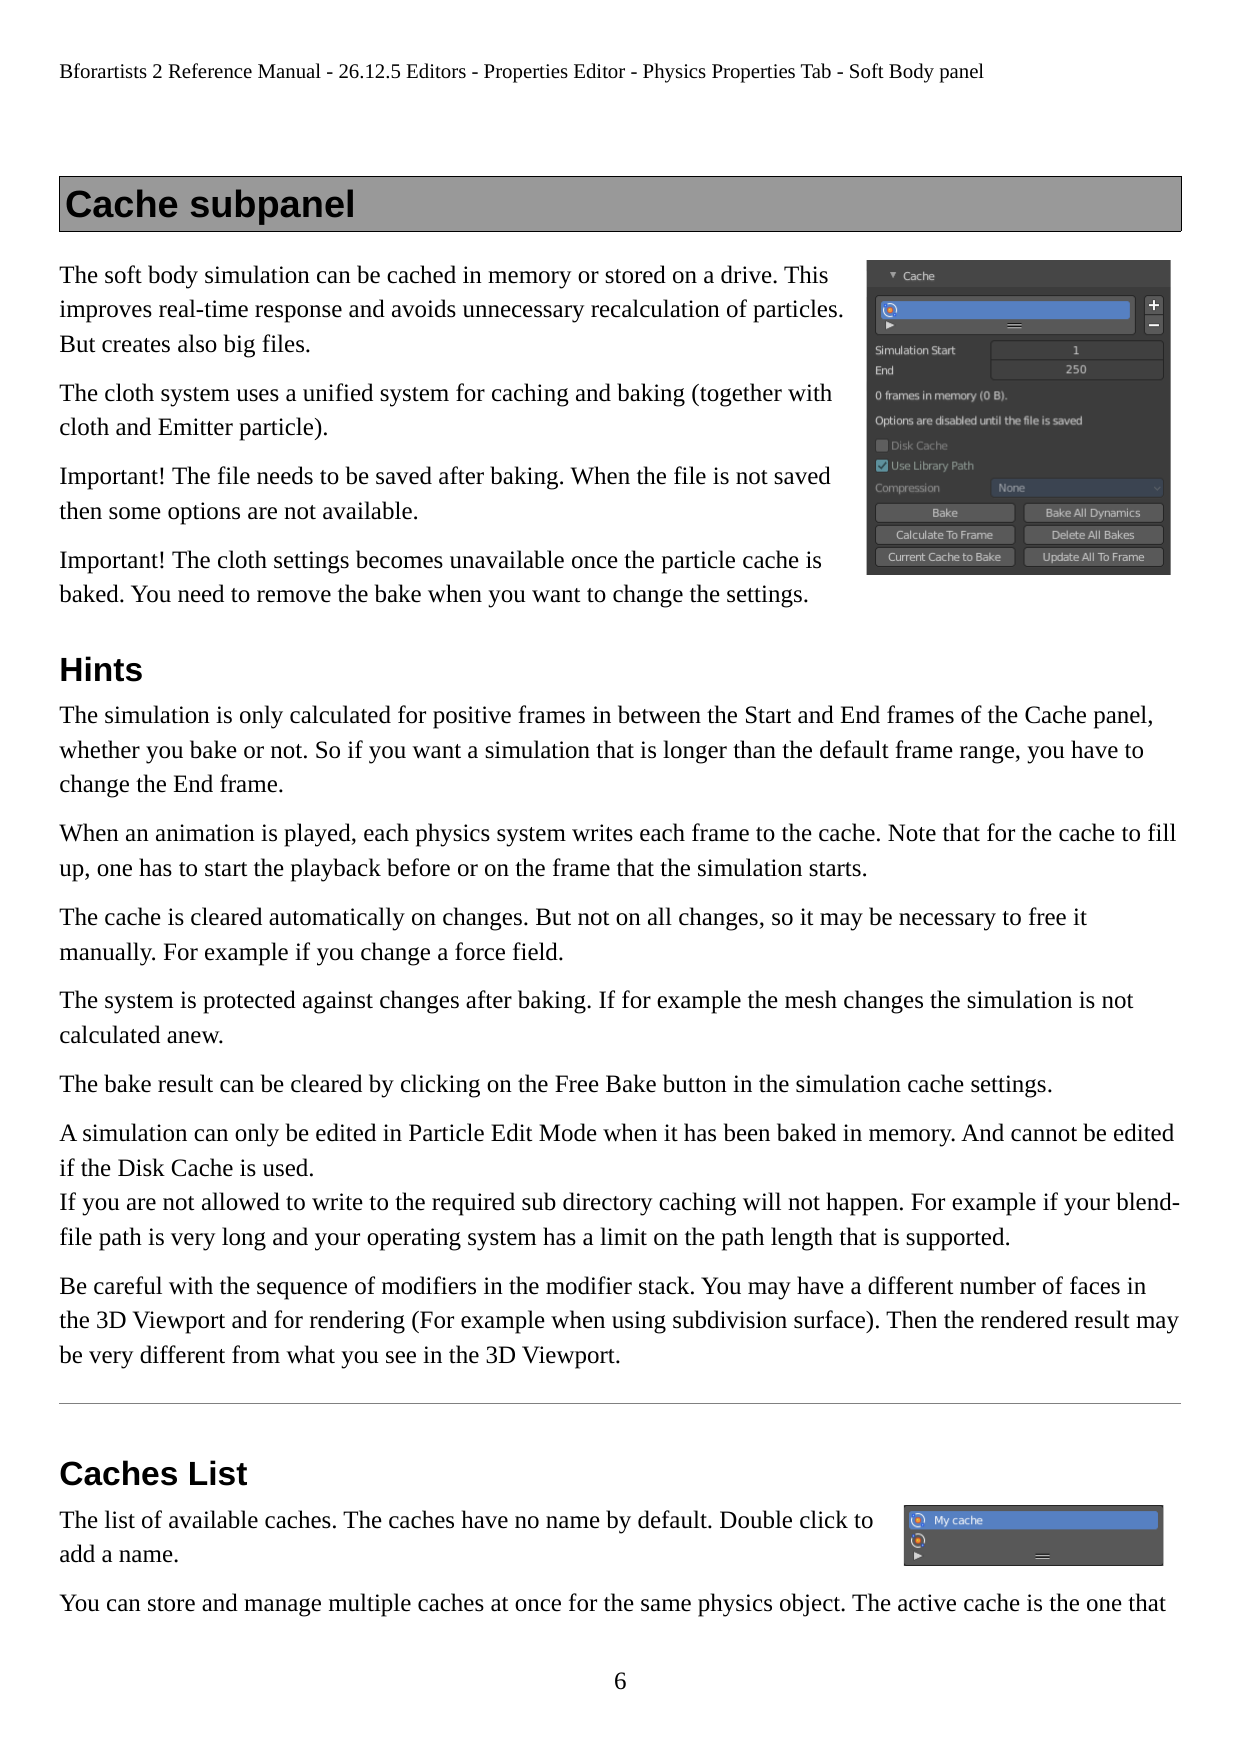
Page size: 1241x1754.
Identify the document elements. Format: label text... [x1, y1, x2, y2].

text The system is protected against changes after baking. If for example the mesh changes the simulation is not calculated anew. [59, 986, 1181, 1049]
text When an animation is played, each physics system writes each frame to the cache. Note that for the cache to fill up, one has to start the playback before or on the frame that the simulation starts. [59, 818, 1181, 882]
subtitle Caches List [59, 1454, 1181, 1492]
text You can store and manage multiple caches at once for the same physics object. The active cache is the one that [59, 1588, 1181, 1617]
text The cloth system uses a unified system for caching and baking (together with cloth and Emitter particle). [59, 378, 866, 441]
text Important! The cloth settings becomes unavailable once the particle cache is baked. You need to remove the bake when you want to change the settings. [59, 545, 1181, 608]
picture [866, 260, 1171, 575]
table_header Cache subpanel [60, 177, 1181, 231]
text The soft body simulation can be cached in memory or stored on a drive. This improves real-time response and avoids unnecessary recalculation of particles. But creates also big files. [59, 260, 866, 358]
text A simulation can only be edited in Particle Edit Mode when it has been baked in memory. And cannot be edited if the Disk Cache is used. [59, 1118, 1181, 1181]
text The simulation is only calculated for positive frames in between the Start and End frames of the Cache panel, whether you bake or not. So if you want a simulation that is longer than the default frame range, you have to change the End frame. [59, 701, 1181, 798]
text The cache is cleared automatically on changes. But not on all changes, so it may be necessary to free it manually. For example if you change a force field. [59, 902, 1181, 965]
text Be careful with the sequence of modifiers in the modifier stack. You may have a different number of faces in the 3D Viewport and for rendering (For example when using subdivision surface). Then the rendered result may be very different from what you see in the 3D Viewport. [59, 1271, 1181, 1368]
text Important! The file needs to be saved after baking. When the file is not saved then some options are not available. [59, 461, 866, 525]
text If you are not allowed to write to the required sub directory caching will not happen. For example if your blend-file path is very long and your operating system has a limit on the path length that is supported. [59, 1187, 1181, 1250]
text The list of available caches. The caches have no name by default. Double click to add a name. [59, 1505, 1181, 1568]
subtitle Hints [59, 649, 1181, 688]
text The bake result can be cleared by clicking on the Free Bake button in the simulation cache settings. [59, 1069, 1181, 1098]
picture [903, 1505, 1164, 1566]
